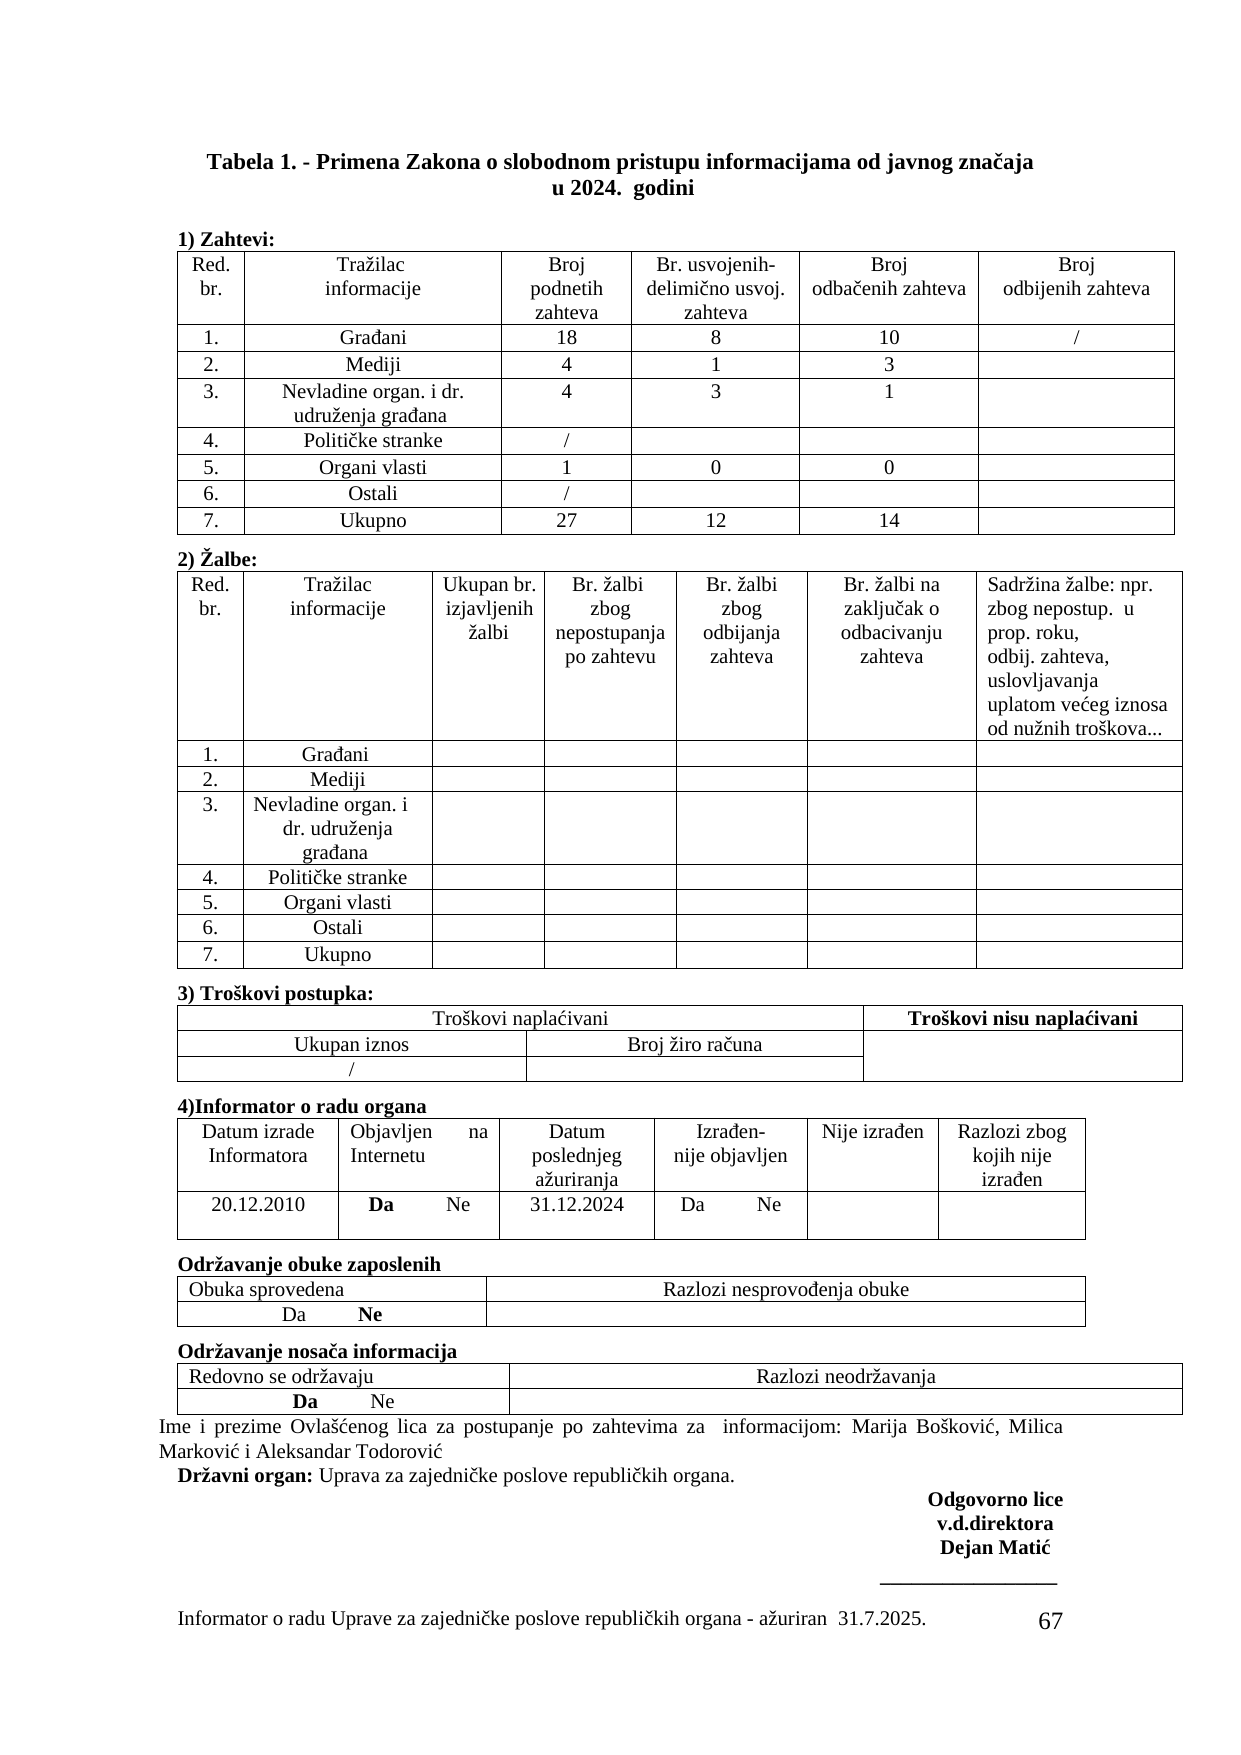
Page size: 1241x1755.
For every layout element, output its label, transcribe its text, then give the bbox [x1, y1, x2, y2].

table_header Datum izrade Informatora [178, 1119, 338, 1191]
table_cell / [502, 481, 631, 507]
table_header Redovno se održavaju [178, 1364, 509, 1388]
table_header Red. br. [178, 572, 243, 740]
table_cell [433, 792, 544, 864]
table_header Razlozi nesprovođenja obuke [487, 1277, 1085, 1301]
table_cell Ostali [245, 481, 501, 507]
table_cell [545, 792, 676, 864]
table_cell 10 [800, 325, 978, 351]
table_header Sadržina žalbe: npr. zbog nepostup. u prop. roku, odbij. zahteva, uslovlјavanja uplatom većeg iznosa od nužnih troškova... [977, 572, 1182, 740]
text u 2024. godini [177, 174, 1063, 200]
table_header Br. žalbi zbog nepostupanja po zahtevu [545, 572, 676, 740]
table_cell 4. [178, 865, 243, 889]
table_cell [632, 428, 799, 453]
table_cell [977, 915, 1182, 941]
table_cell Organi vlasti [244, 890, 432, 914]
table_cell / [178, 1057, 526, 1081]
subtitle Dejan Matić [852, 1535, 1063, 1559]
table_cell [800, 428, 978, 453]
table_header Objavlјen na Internetu [339, 1119, 499, 1191]
table_cell [545, 741, 676, 766]
table_cell Broj žiro računa [527, 1031, 863, 1056]
table_cell [433, 767, 544, 791]
table_cell 1 [502, 455, 631, 480]
table_cell [864, 1031, 1182, 1081]
table_cell 14 [800, 508, 978, 534]
table_header Red.br. [178, 252, 244, 324]
table_cell 6. [178, 915, 243, 941]
table_cell 5. [178, 890, 243, 914]
table_cell / [502, 428, 631, 453]
table_cell Organi vlasti [245, 455, 501, 480]
table_cell [677, 792, 807, 864]
table_cell [808, 792, 976, 864]
table_cell [979, 379, 1174, 427]
table_cell [808, 741, 976, 766]
table_cell Ostali [244, 915, 432, 941]
table_cell 3. [178, 379, 244, 427]
table_cell Nevladine organ. i dr. udruženja građana [245, 379, 501, 427]
table_cell 6. [178, 481, 244, 507]
table_cell 0 [800, 455, 978, 480]
table_cell [677, 942, 807, 968]
text Održavanje nosača informacija [177, 1339, 1063, 1363]
table_cell 4 [502, 379, 631, 427]
table_cell 0 [632, 455, 799, 480]
table_header Broj odbačenih zahteva [800, 252, 978, 324]
table_cell 3 [800, 352, 978, 378]
table_cell [808, 942, 976, 968]
table_cell / [979, 325, 1174, 351]
table_cell Da Ne [655, 1192, 807, 1239]
table_cell [979, 508, 1174, 534]
table_header Obuka sprovedena [178, 1277, 486, 1301]
table_header Izrađen- nije objavlјen [655, 1119, 807, 1191]
table_cell [487, 1302, 1085, 1326]
table_header Broj podnetih zahteva [502, 252, 631, 324]
table_cell Političke stranke [244, 865, 432, 889]
table_cell Da Ne [178, 1389, 509, 1413]
table_cell [977, 792, 1182, 864]
text _________________ [177, 1559, 1063, 1588]
table_cell 1 [800, 379, 978, 427]
table_cell [433, 915, 544, 941]
table_cell [677, 915, 807, 941]
table_cell 4 [502, 352, 631, 378]
table_cell [977, 767, 1182, 791]
table_cell Političke stranke [245, 428, 501, 453]
table_cell [979, 481, 1174, 507]
text 3) Troškovi postupka: [177, 981, 1063, 1005]
table_cell [545, 942, 676, 968]
text Državni organ: Uprava za zajedničke poslove republičkih organa. [177, 1463, 1063, 1487]
text Održavanje obuke zaposlenih [177, 1252, 1063, 1276]
table_cell 8 [632, 325, 799, 351]
table_header Br. žalbi zbog odbijanja zahteva [677, 572, 807, 740]
table_cell Ukupan iznos [178, 1031, 526, 1056]
table_cell [977, 942, 1182, 968]
table_cell Nevladine organ. i dr. udruženja građana [244, 792, 432, 864]
table_cell [677, 767, 807, 791]
table_cell 4. [178, 428, 244, 453]
table_cell [979, 352, 1174, 378]
table_cell 20.12.2010 [178, 1192, 338, 1239]
table_cell [433, 890, 544, 914]
table_cell [433, 741, 544, 766]
table_header Broj odbijenih zahteva [979, 252, 1174, 324]
table_cell [545, 767, 676, 791]
text 1) Zahtevi: [177, 227, 1063, 251]
table_cell [527, 1057, 863, 1081]
table_header Nije izrađen [808, 1119, 938, 1191]
table_header Razlozi zbog kojih nije izrađen [939, 1119, 1085, 1191]
table_cell [677, 865, 807, 889]
text 4)Informator o radu organa [177, 1094, 1063, 1118]
table_cell [808, 865, 976, 889]
table_cell [977, 865, 1182, 889]
text Odgovorno lice [177, 1487, 1063, 1511]
table_cell 1. [178, 325, 244, 351]
table_cell 1 [632, 352, 799, 378]
table_cell [433, 942, 544, 968]
table_cell [939, 1192, 1085, 1239]
table_cell [800, 481, 978, 507]
table_cell Ukupno [245, 508, 501, 534]
table_cell [433, 865, 544, 889]
table_header Troškovi naplaćivani [178, 1006, 863, 1030]
table_cell Građani [245, 325, 501, 351]
table_cell Mediji [244, 767, 432, 791]
text Ime i prezime Ovlašćenog lica za postupanje po zahtevima za informacijom: Marija Bošković, Milica Marković i Aleksandar Todorović [158, 1414, 1063, 1463]
table_cell [677, 890, 807, 914]
table_header Razlozi neodržavanja [510, 1364, 1182, 1388]
table_cell [545, 865, 676, 889]
text 2) Žalbe: [177, 547, 1063, 571]
table_cell 31.12.2024 [500, 1192, 654, 1239]
table_cell [677, 741, 807, 766]
table_cell 18 [502, 325, 631, 351]
table_header Troškovi nisu naplaćivani [864, 1006, 1182, 1030]
text Tabela 1. - Primena Zakona o slobodnom pristupu informacijama od javnog značaja [177, 148, 1063, 174]
table_cell [545, 890, 676, 914]
table_cell 5. [178, 455, 244, 480]
table_cell Da Ne [178, 1302, 486, 1326]
table_cell 2. [178, 352, 244, 378]
table_cell 3. [178, 792, 243, 864]
table_cell Građani [244, 741, 432, 766]
table_cell [977, 890, 1182, 914]
table_cell 2. [178, 767, 243, 791]
table_cell [808, 915, 976, 941]
table_cell 7. [178, 508, 244, 534]
table_cell [808, 767, 976, 791]
table_cell [979, 455, 1174, 480]
table_cell [808, 1192, 938, 1239]
table_cell 12 [632, 508, 799, 534]
table_header Tražilac informacije [244, 572, 432, 740]
table_cell 3 [632, 379, 799, 427]
table_cell [545, 915, 676, 941]
table_cell [808, 890, 976, 914]
table_header Ukupan br. izjavlјenih žalbi [433, 572, 544, 740]
table_cell [510, 1389, 1182, 1413]
table_header Datum poslednjeg ažuriranja [500, 1119, 654, 1191]
table_cell [632, 481, 799, 507]
table_cell Da Ne [339, 1192, 499, 1239]
table_cell [977, 741, 1182, 766]
table_cell 27 [502, 508, 631, 534]
table_cell Mediji [245, 352, 501, 378]
subtitle v.d.direktora [852, 1511, 1063, 1535]
table_cell 1. [178, 741, 243, 766]
table_cell Ukupno [244, 942, 432, 968]
table_header Br. žalbi na zaklјučak o odbacivanju zahteva [808, 572, 976, 740]
table_cell [979, 428, 1174, 453]
table_header Tražilac informacije [245, 252, 501, 324]
table_header Br. usvojenih- delimično usvoj. zahteva [632, 252, 799, 324]
table_cell 7. [178, 942, 243, 968]
